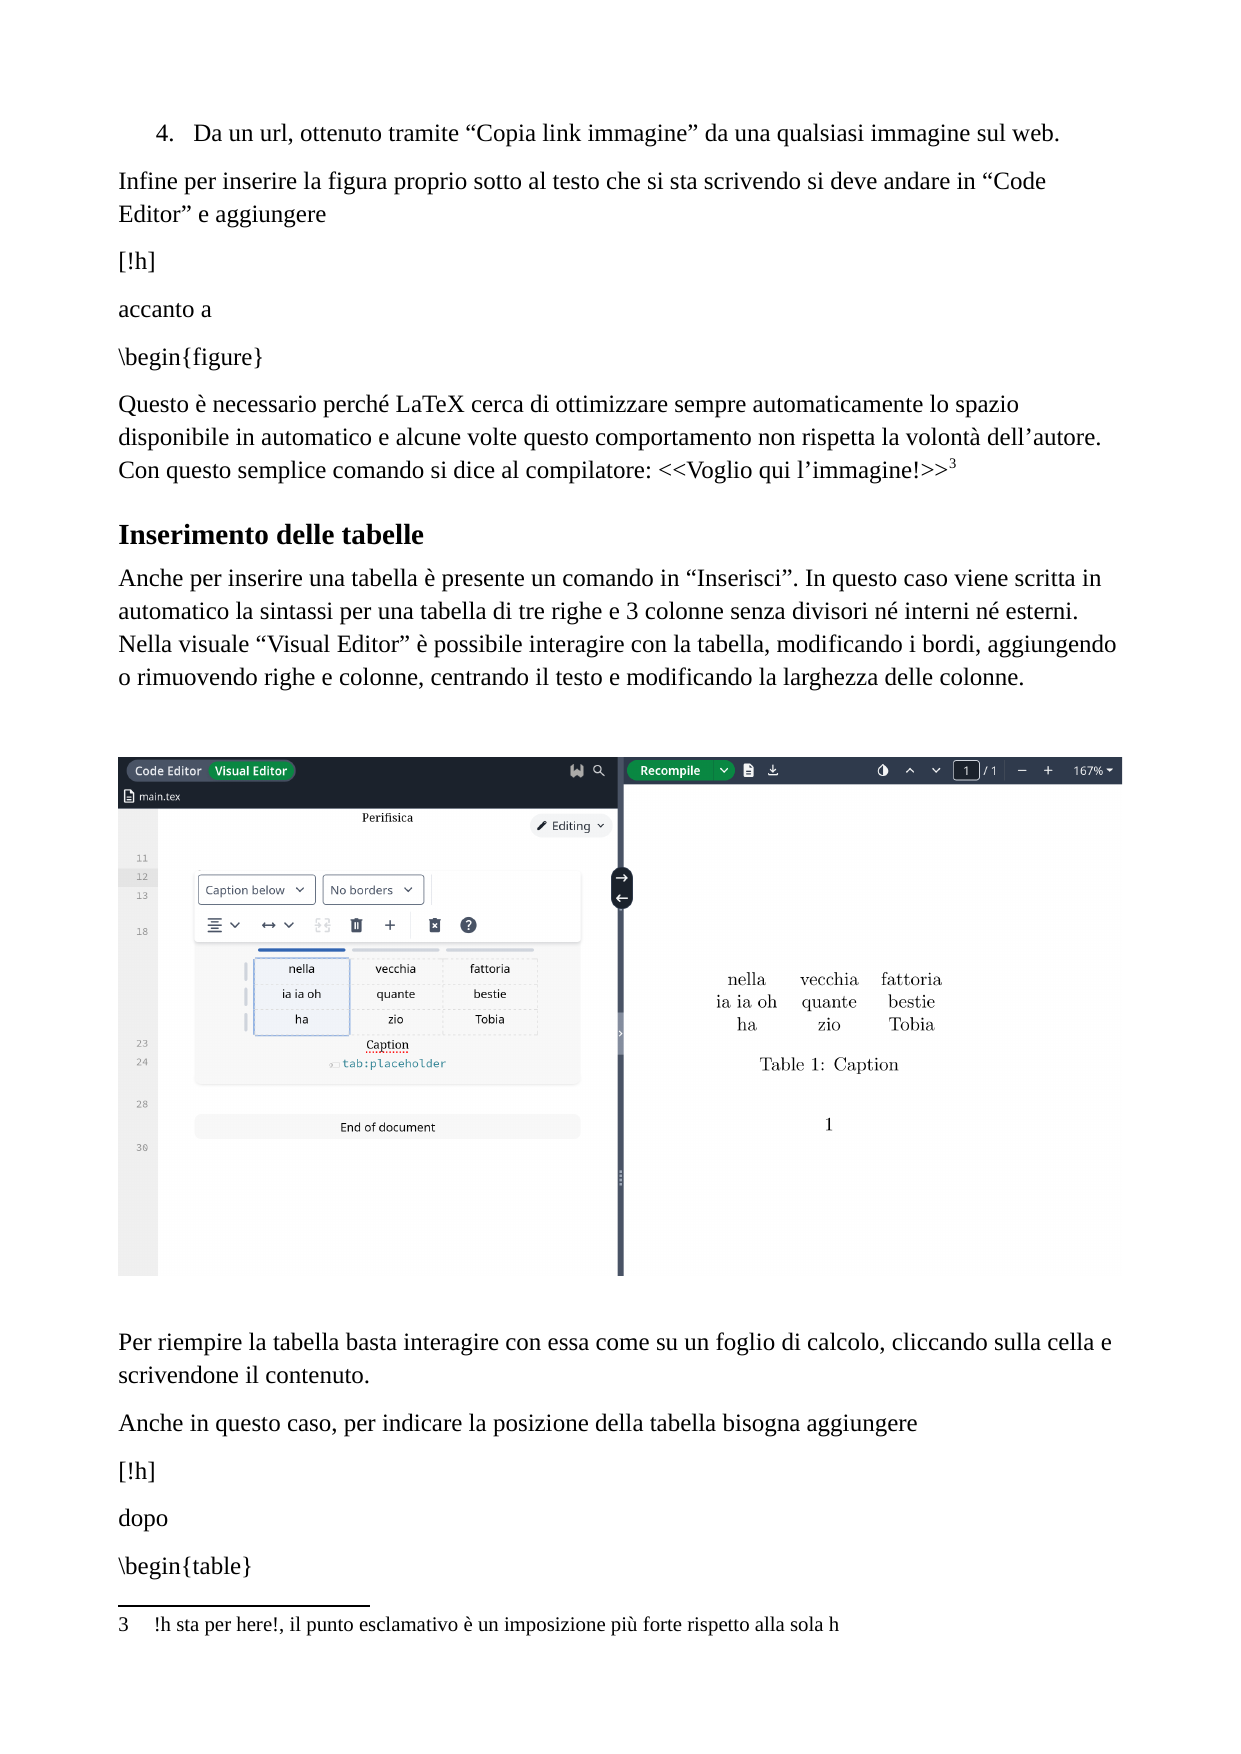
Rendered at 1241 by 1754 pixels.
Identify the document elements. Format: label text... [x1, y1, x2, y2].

text [!h] [118, 1456, 1122, 1484]
text [!h] [118, 246, 1122, 275]
text \begin{table} [118, 1551, 1122, 1580]
subtitle Inserimento delle tabelle [118, 517, 1122, 551]
text Per riempire la tabella basta interagire con essa come su un foglio di calcolo, cliccando sulla cella e scrivendone il contenuto. [118, 1327, 1122, 1389]
list Da un url, ottenuto tramite “Copia link immagine” da una qualsiasi immagine sul web. [156, 118, 1122, 147]
text Questo è necessario perché LaTeX cerca di ottimizzare sempre automaticamente lo spazio disponibile in automatico e alcune volte questo comportamento non rispetta la volontà dell’autore. Con questo semplice comando si dice al compilatore: <<Voglio qui l’immagine!>> [118, 389, 1122, 484]
text !h sta per here!, il punto esclamativo è un imposizione più forte rispetto alla sola h [118, 1612, 1122, 1636]
text accanto a [118, 294, 1122, 323]
text dopo [118, 1503, 1122, 1532]
picture [118, 757, 1123, 1276]
text Anche per inserire una tabella è presente un comando in “Inserisci”. In questo caso viene scritta in automatico la sintassi per una tabella di tre righe e 3 colonne senza divisori né interni né esterni. Nella visuale “Visual Editor” è possibile interagire con la tabella, modificando i bordi, aggiungendo o rimuovendo righe e colonne, centrando il testo e modificando la larghezza delle colonne. [118, 563, 1122, 691]
text \begin{figure} [118, 342, 1122, 370]
text Infine per inserire la figura proprio sotto al testo che si sta scrivendo si deve andare in “Code Editor” e aggiungere [118, 166, 1122, 227]
text Anche in questo caso, per indicare la posizione della tabella bisogna aggiungere [118, 1408, 1122, 1437]
